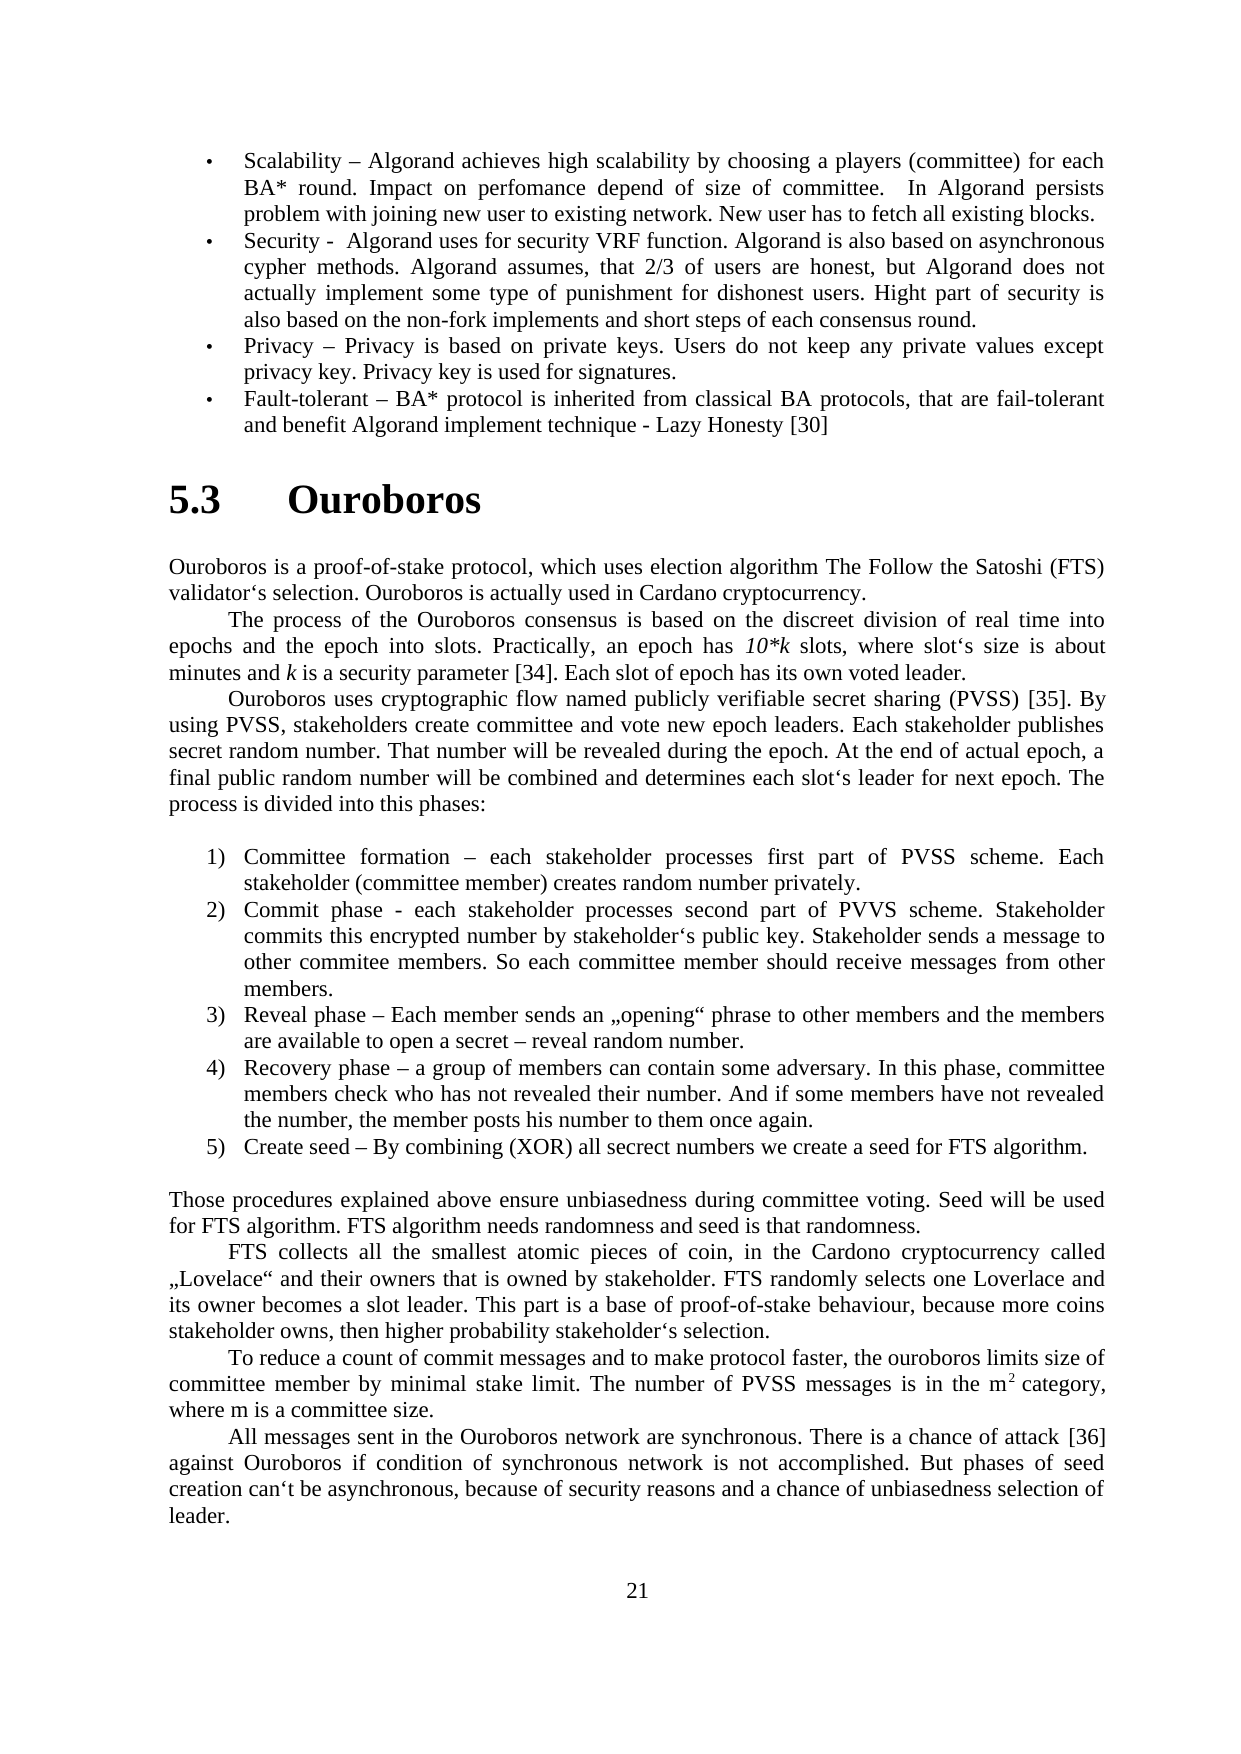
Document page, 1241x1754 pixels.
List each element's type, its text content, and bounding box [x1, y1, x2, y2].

list Reveal phase – Each member sends an „opening“ phrase to other members and the members are available to open a secret – reveal random number. [206, 1001, 1106, 1054]
text To reduce a count of commit messages and to make protocol faster, the ouroboros limits size of committee member by minimal stake limit. The number of PVSS messages is in the m2 category, where m is a committee size. [169, 1344, 1106, 1423]
subtitle Ouroboros [169, 475, 1106, 523]
list Commit phase - each stakeholder processes second part of PVVS scheme. Stakeholder commits this encrypted number by stakeholder‘s public key. Stakeholder sends a message to other commitee members. So each committee member should receive messages from other members. [206, 896, 1106, 1001]
list Privacy – Privacy is based on private keys. Users do not keep any private values except privacy key. Privacy key is used for signatures. [206, 332, 1106, 385]
text Ouroboros is a proof-of-stake protocol, which uses election algorithm The Follow the Satoshi (FTS) validator‘s selection. Ouroboros is actually used in Cardano cryptocurrency. [169, 553, 1106, 606]
text FTS collects all the smallest atomic pieces of coin, in the Cardono cryptocurrency called „Lovelace“ and their owners that is owned by stakeholder. FTS randomly selects one Loverlace and its owner becomes a slot leader. This part is a base of proof-of-stake behaviour, because more coins stakeholder owns, then higher probability stakeholder‘s selection. [169, 1238, 1106, 1344]
text Those procedures explained above ensure unbiasedness during committee voting. Seed will be used for FTS algorithm. FTS algorithm needs randomness and seed is that randomness. [169, 1186, 1106, 1238]
list Security - Algorand uses for security VRF function. Algorand is also based on asynchronous cypher methods. Algorand assumes, that 2/3 of users are honest, but Algorand does not actually implement some type of punishment for dishonest users. Hight part of security is also based on the non-fork implements and short steps of each consensus round. [206, 227, 1106, 332]
list Create seed – By combining (XOR) all secrect numbers we create a seed for FTS algorithm. [206, 1133, 1106, 1159]
list Fault-tolerant – BA* protocol is inherited from classical BA protocols, that are fail-tolerant and benefit Algorand implement technique - Lazy Honesty [30] [206, 385, 1106, 437]
text All messages sent in the Ouroboros network are synchronous. There is a chance of attack [36] against Ouroboros if condition of synchronous network is not accomplished. But phases of seed creation can‘t be asynchronous, because of security reasons and a chance of unbiasedness selection of leader. [169, 1423, 1106, 1528]
text Ouroboros uses cryptographic flow named publicly verifiable secret sharing (PVSS) [35]. By using PVSS, stakeholders create committee and vote new epoch leaders. Each stakeholder publishes secret random number. That number will be revealed during the epoch. At the end of actual epoch, a final public random number will be combined and determines each slot‘s leader for next epoch. The process is divided into this phases: [169, 685, 1106, 817]
list Scalability – Algorand achieves high scalability by choosing a players (committee) for each BA* round. Impact on perfomance depend of size of committee. In Algorand persists problem with joining new user to existing network. New user has to fetch all existing blocks. [206, 148, 1106, 227]
list Recovery phase – a group of members can contain some adversary. In this phase, committee members check who has not revealed their number. And if some members have not revealed the number, the member posts his number to them once again. [206, 1054, 1106, 1133]
text The process of the Ouroboros consensus is based on the discreet division of real time into epochs and the epoch into slots. Practically, an epoch has 10*k slots, where slot‘s size is about minutes and k is a security parameter [34]. Each slot of epoch has its own voted leader. [169, 606, 1106, 685]
list Committee formation – each stakeholder processes first part of PVSS scheme. Each stakeholder (committee member) creates random number privately. [206, 843, 1106, 896]
